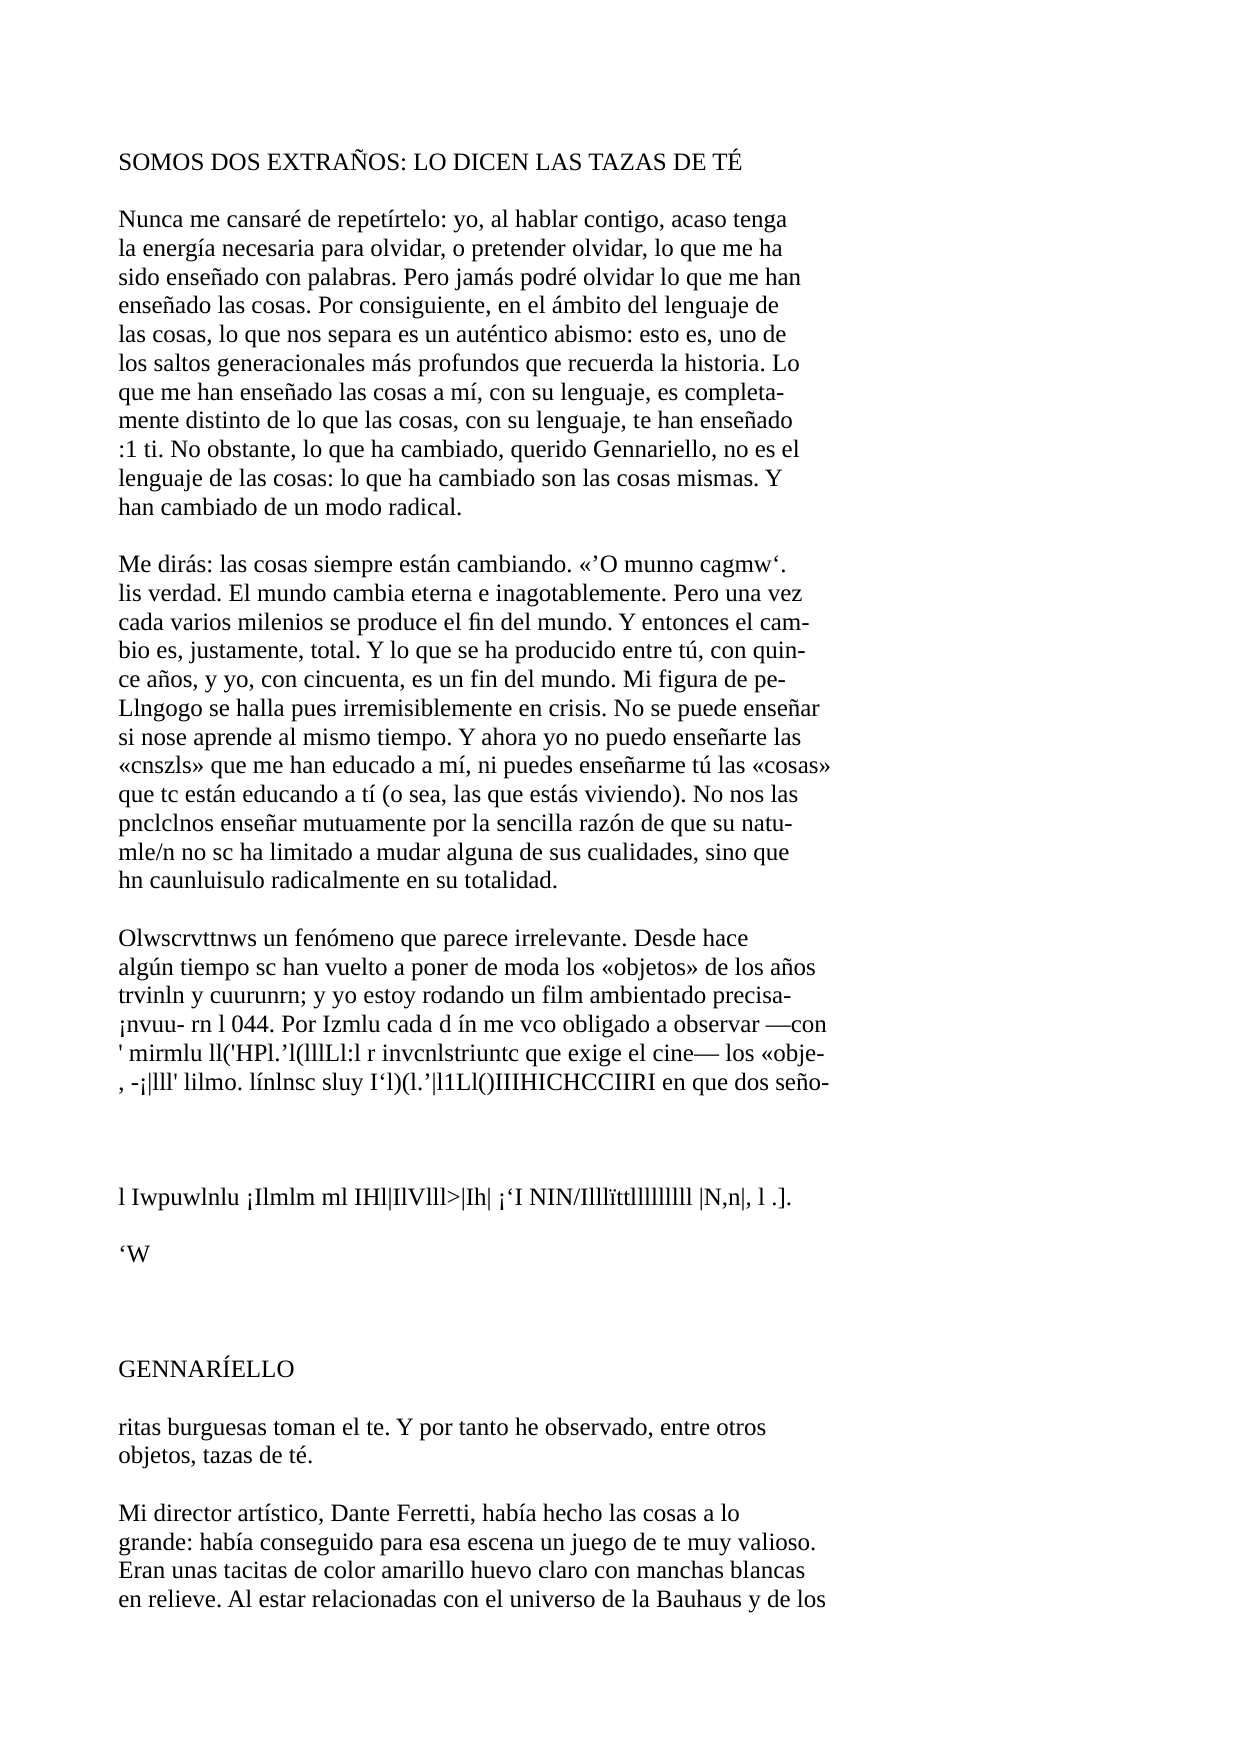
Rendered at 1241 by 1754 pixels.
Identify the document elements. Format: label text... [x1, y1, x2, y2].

text grande: había conseguido para esa escena un juego de te muy valioso. [118, 1527, 1122, 1556]
text Olwscrvttnws un fenómeno que parece irrelevante. Desde hace [118, 923, 1122, 952]
text algún tiempo sc han vuelto a poner de moda los «objetos» de los años [118, 952, 1122, 981]
text objetos, tazas de té. [118, 1441, 1122, 1469]
text lenguaje de las cosas: lo que ha cambiado son las cosas mismas. Y [118, 463, 1122, 492]
text Me dirás: las cosas siempre están cambiando. «’O munno cagmw‘. [118, 549, 1122, 578]
text mle/n no sc ha limitado a mudar alguna de sus cualidades, sino que [118, 837, 1122, 866]
text lis verdad. El mundo cambia eterna e inagotablemente. Pero una vez [118, 578, 1122, 607]
text los saltos generacionales más profundos que recuerda la historia. Lo [118, 348, 1122, 377]
text SOMOS DOS EXTRAÑOS: LO DICEN LAS TAZAS DE TÉ [118, 147, 1122, 176]
text en relieve. Al estar relacionadas con el universo de la Bauhaus y de los [118, 1584, 1122, 1613]
text :1 ti. No obstante, lo que ha cambiado, querido Gennariello, no es el [118, 434, 1122, 463]
text que tc están educando a tí (o sea, las que estás viviendo). No nos las [118, 779, 1122, 808]
text enseñado las cosas. Por consiguiente, en el ámbito del lenguaje de [118, 291, 1122, 319]
text pnclclnos enseñar mutuamente por la sencilla razón de que su natu- [118, 808, 1122, 837]
text ritas burguesas toman el te. Y por tanto he observado, entre otros [118, 1412, 1122, 1441]
text sido enseñado con palabras. Pero jamás podré olvidar lo que me han [118, 262, 1122, 291]
text «cnszls» que me han educado a mí, ni puedes enseñarme tú las «cosas» [118, 751, 1122, 779]
text Eran unas tacitas de color amarillo huevo claro con manchas blancas [118, 1556, 1122, 1584]
text , -¡|lll' lilmo. línlnsc sluy I‘l)(l.’|l1Ll()IIIHICHCCIIRI en que dos seño- [118, 1067, 1122, 1096]
text Nunca me cansaré de repetírtelo: yo, al hablar contigo, acaso tenga [118, 204, 1122, 233]
text ¡nvuu- rn l 044. Por Izmlu cada d ín me vco obligado a observar —con [118, 1009, 1122, 1038]
text ‘W [118, 1239, 1122, 1268]
text hn caunluisulo radicalmente en su totalidad. [118, 866, 1122, 894]
text ce años, y yo, con cincuenta, es un fin del mundo. Mi figura de pe- [118, 664, 1122, 693]
text si nose aprende al mismo tiempo. Y ahora yo no puedo enseñarte las [118, 722, 1122, 751]
text cada varios milenios se produce el ﬁn del mundo. Y entonces el cam- [118, 607, 1122, 636]
text la energía necesaria para olvidar, o pretender olvidar, lo que me ha [118, 233, 1122, 262]
text l Iwpuwlnlu ¡Ilmlm ml IHl|IlVlll>|Ih| ¡‘I NIN/Illlïttlllllllll |N,n|, l .]. [118, 1182, 1122, 1211]
text GENNARÍELLO [118, 1354, 1122, 1383]
text Mi director artístico, Dante Ferretti, había hecho las cosas a lo [118, 1498, 1122, 1527]
text ' mirmlu ll('HPl.’l(lllLl:l r invcnlstriuntc que exige el cine— los «obje- [118, 1038, 1122, 1067]
text bio es, justamente, total. Y lo que se ha producido entre tú, con quin- [118, 636, 1122, 664]
text trvinln y cuurunrn; y yo estoy rodando un film ambientado precisa- [118, 981, 1122, 1009]
text Llngogo se halla pues irremisiblemente en crisis. No se puede enseñar [118, 693, 1122, 722]
text han cambiado de un modo radical. [118, 492, 1122, 521]
text mente distinto de lo que las cosas, con su lenguaje, te han enseñado [118, 406, 1122, 434]
text que me han enseñado las cosas a mí, con su lenguaje, es completa- [118, 377, 1122, 406]
text las cosas, lo que nos separa es un auténtico abismo: esto es, uno de [118, 319, 1122, 348]
